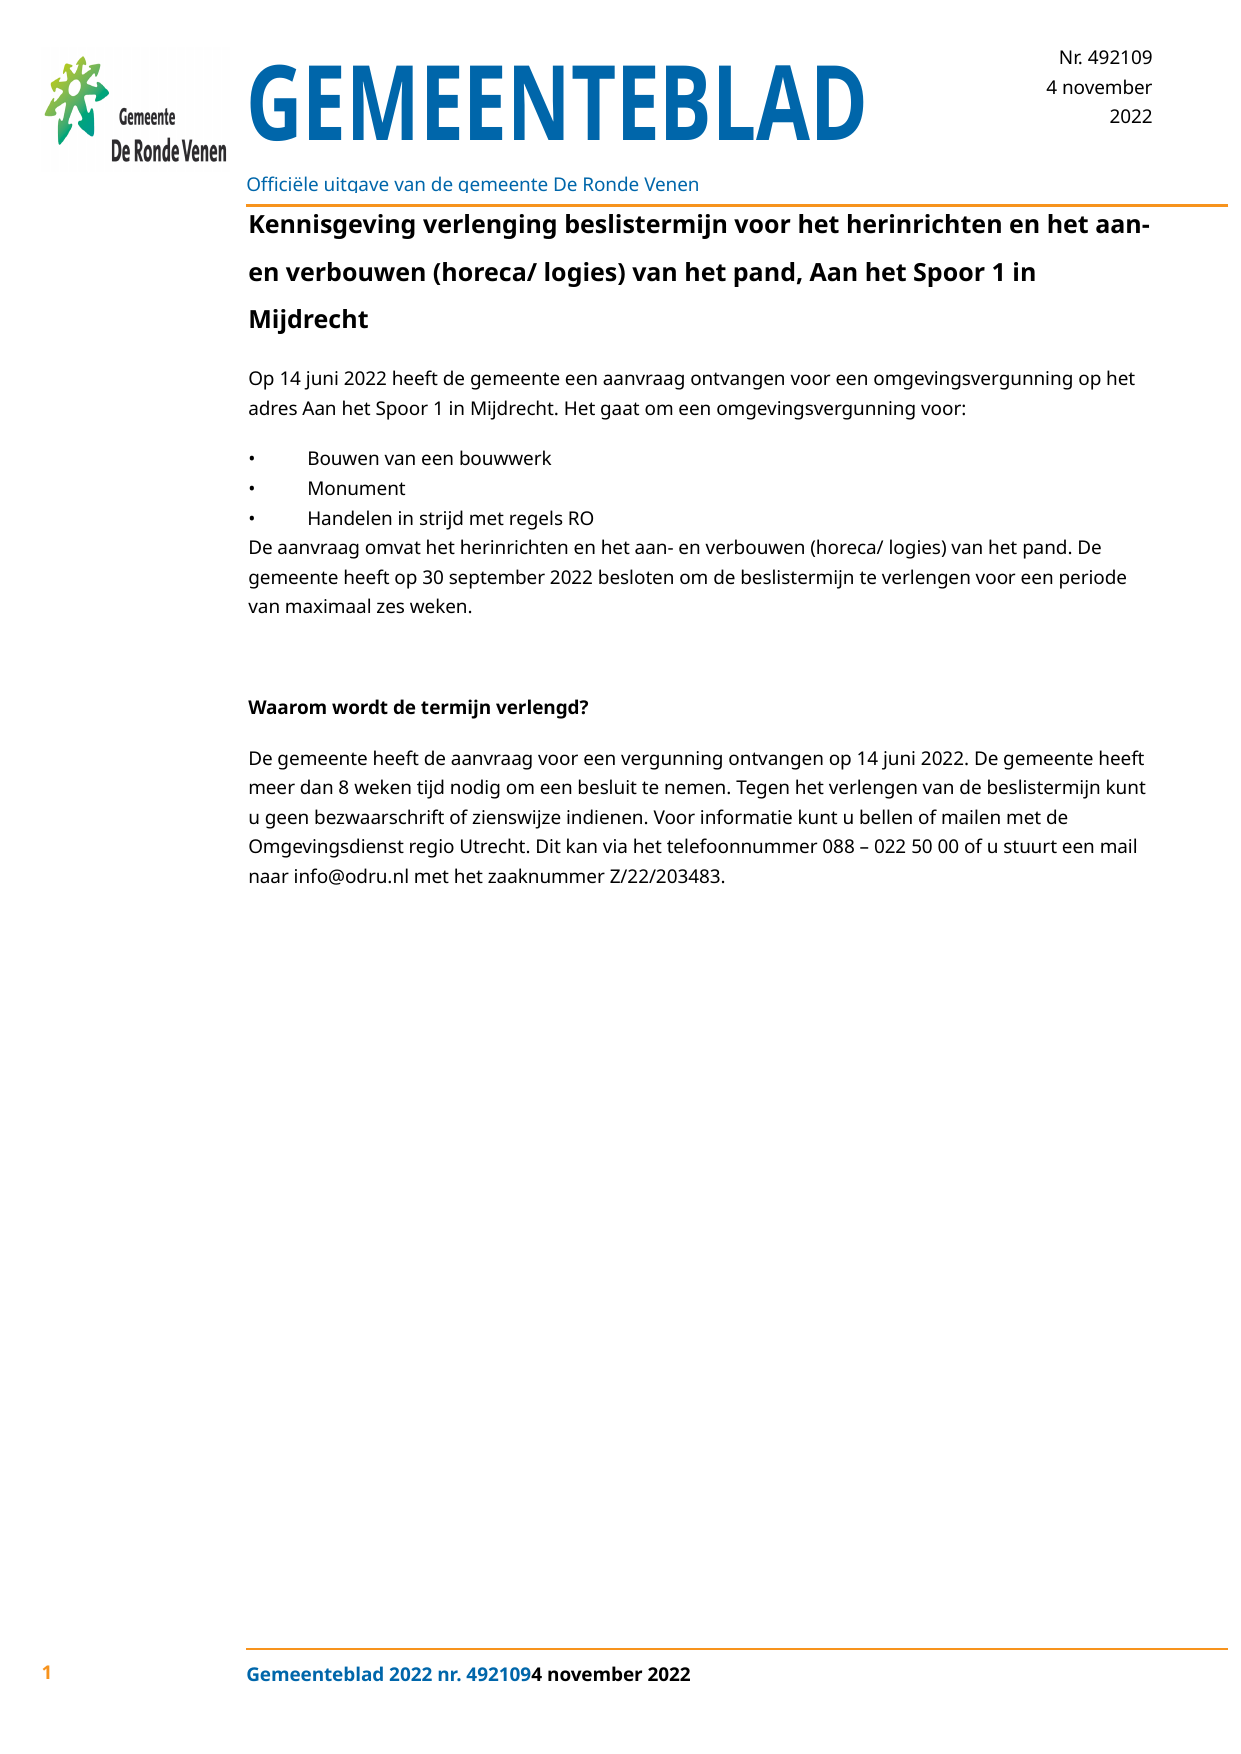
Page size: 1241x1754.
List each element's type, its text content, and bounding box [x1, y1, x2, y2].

text Op 14 juni 2022 heeft de gemeente een aanvraag ontvangen voor een omgevingsvergunning op het adres Aan het Spoor 1 in Mijdrecht. Het gaat om een omgevingsvergunning voor: [248, 366, 1152, 421]
picture [41, 47, 231, 172]
text De gemeente heeft de aanvraag voor een vergunning ontvangen op 14 juni 2022. De gemeente heeft meer dan 8 weken tijd nodig om een besluit te nemen. Tegen het verlengen van de beslistermijn kunt u geen bezwaarschrift of zienswijze indienen. Voor informatie kunt u bellen of mailen met de Omgevingsdienst regio Utrecht. Dit kan via het telefoonnummer 088 – 022 50 00 of u stuurt een mail naar info@odru.nl met het zaaknummer Z/22/203483. [248, 745, 1152, 889]
text Kennisgeving verlenging beslistermijn voor het herinrichten en het aan- en verbouwen (horeca/ logies) van het pand, Aan het Spoor 1 in Mijdrecht [248, 207, 1152, 336]
list Bouwen van een bouwwerk [248, 446, 1152, 471]
text Waarom wordt de termijn verlengd? [248, 694, 1152, 720]
list Handelen in strijd met regels RO [248, 505, 1152, 530]
list Monument [248, 475, 1152, 501]
text De aanvraag omvat het herinrichten en het aan- en verbouwen (horeca/ logies) van het pand. De gemeente heeft op 30 september 2022 besloten om de beslistermijn te verlengen voor een periode van maximaal zes weken. [248, 534, 1152, 619]
